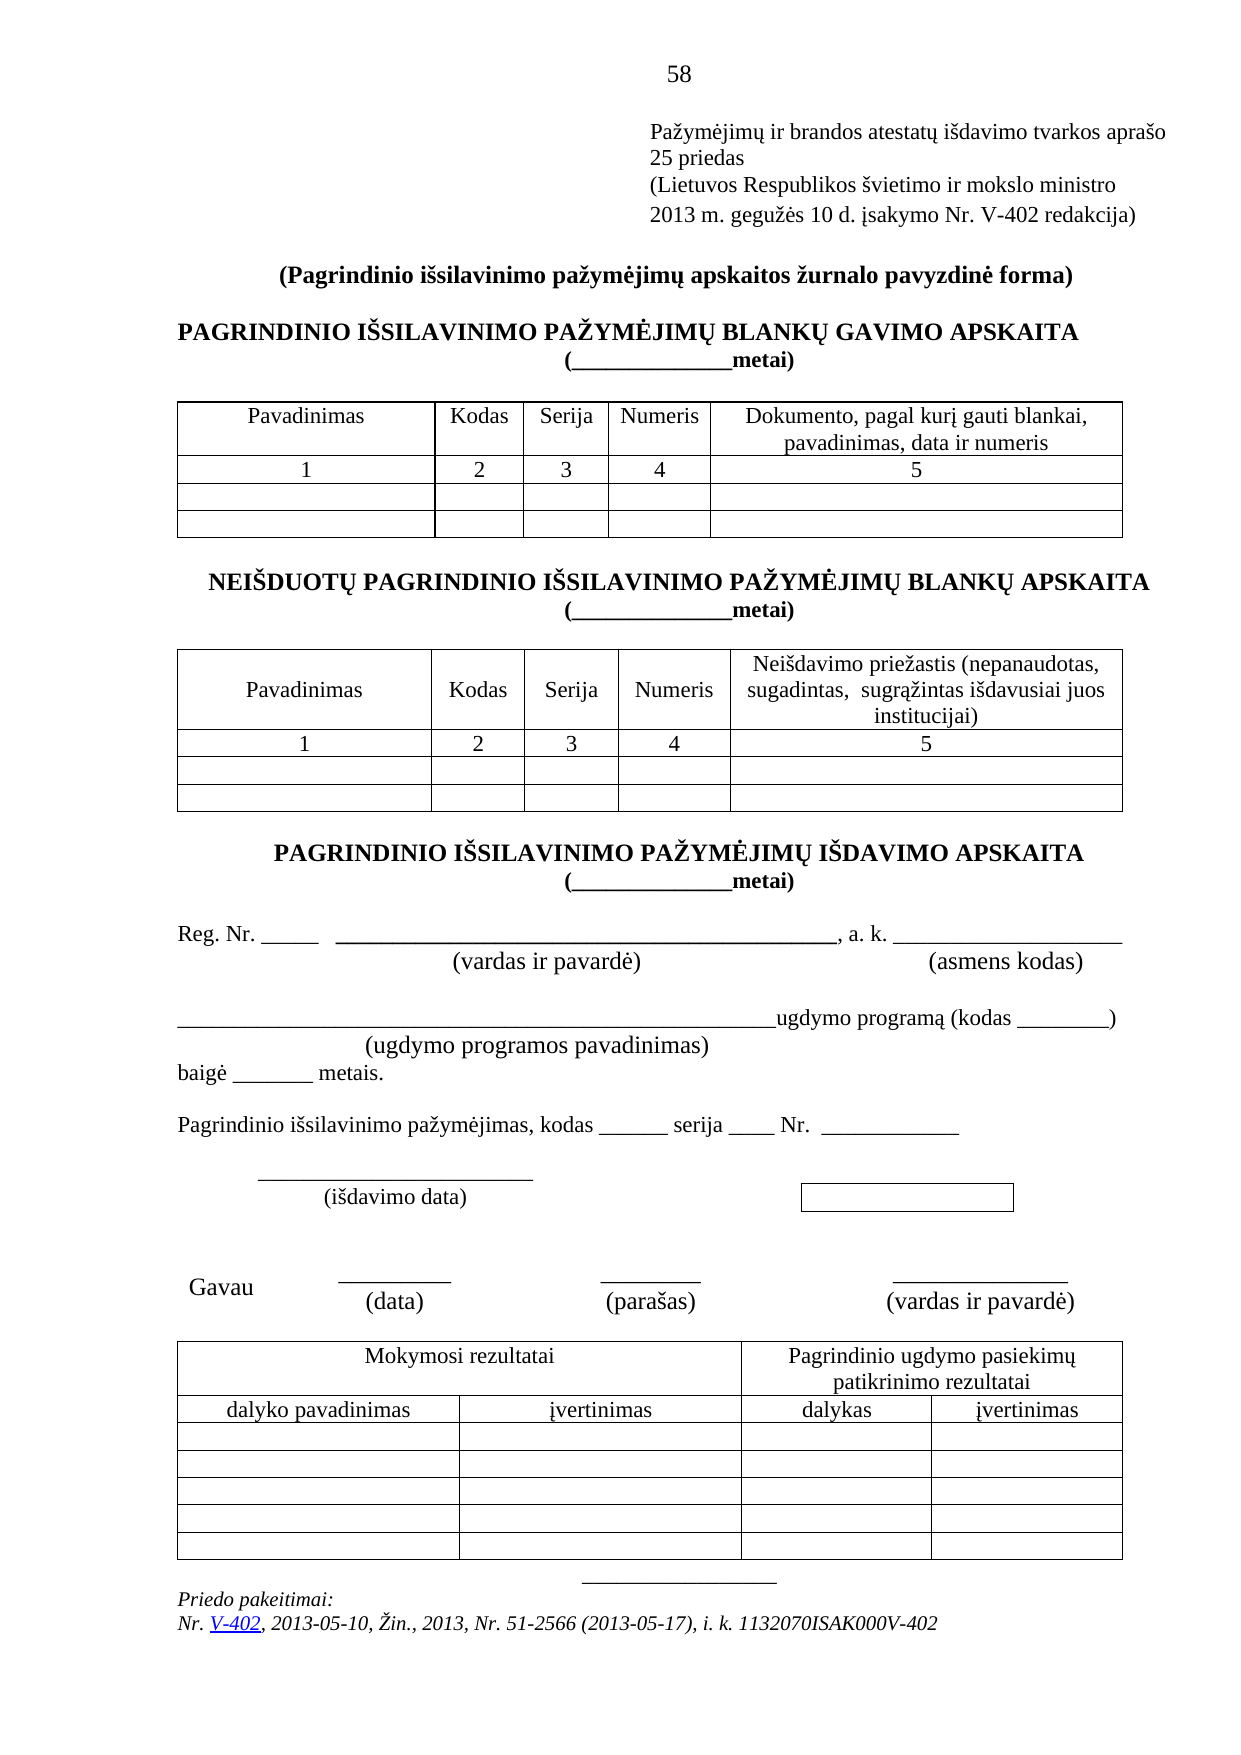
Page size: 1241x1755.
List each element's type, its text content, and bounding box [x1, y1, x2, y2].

table_cell [460, 1423, 741, 1449]
text 25 priedas [649, 144, 1181, 171]
text PAGRINDINIO IŠSILAVINIMO PAŽYMĖJIMŲ BLANKŲ GAVIMO APSKAITA [177, 317, 1181, 346]
text (______________metai) [177, 346, 1181, 373]
text NEIŠDUOTŲ PAGRINDINIO IŠSILAVINIMO PAŽYMĖJIMŲ BLANKŲ APSKAITA [177, 567, 1181, 596]
table_cell [742, 1423, 931, 1449]
table_cell dalyko pavadinimas [178, 1396, 459, 1422]
table_cell 5 [711, 456, 1122, 482]
table_cell [178, 511, 434, 537]
table_header Mokymosi rezultatai [178, 1342, 741, 1395]
table_cell [932, 1533, 1122, 1559]
table_cell [524, 511, 608, 537]
table_cell [178, 785, 431, 811]
table_cell [711, 511, 1122, 537]
table_cell [436, 484, 523, 510]
table_cell [178, 1478, 459, 1504]
table_cell [432, 757, 524, 783]
table_cell 2 [432, 730, 524, 756]
table_header Numeris [609, 403, 710, 455]
table_header Serija [524, 403, 608, 455]
table_cell [619, 757, 730, 783]
text Pagrindinio išsilavinimo pažymėjimas, kodas ______ serija ____ Nr. ____________ [177, 1111, 1181, 1138]
table_cell [932, 1423, 1122, 1449]
table_cell įvertinimas [460, 1396, 741, 1422]
table_header Pavadinimas [178, 403, 434, 455]
table_cell [436, 511, 523, 537]
table_cell [711, 484, 1122, 510]
table_header [489, 1257, 556, 1315]
table_header [1014, 1157, 1122, 1183]
table_header [801, 1157, 1013, 1183]
text (ugdymo programos pavadinimas) [177, 1030, 1181, 1059]
table_header ________ (parašas) [556, 1257, 746, 1315]
table_cell [801, 1212, 1013, 1238]
table_cell [614, 1183, 801, 1211]
table_cell [525, 757, 618, 783]
table_cell [460, 1451, 741, 1477]
table_cell [742, 1533, 931, 1559]
table_header Numeris [619, 650, 730, 729]
table_cell [932, 1478, 1122, 1504]
table_cell [178, 1505, 459, 1532]
text _ ugdymo programą (kodas ________) [177, 1003, 1181, 1030]
table_cell [1014, 1183, 1122, 1211]
table_cell [178, 484, 434, 510]
table_header [746, 1257, 838, 1315]
table_cell [731, 757, 1122, 783]
table_header Neišdavimo priežastis (nepanaudotas, sugadintas, sugrąžintas išdavusiai juos institucijai) [731, 650, 1122, 729]
table_cell dalykas [742, 1396, 931, 1422]
table_cell [178, 757, 431, 783]
table_header _________ (data) [301, 1257, 488, 1315]
table_header ________________________ (išdavimo data) [177, 1157, 613, 1238]
text PAGRINDINIO IŠSILAVINIMO PAŽYMĖJIMŲ IŠDAVIMO APSKAITA [177, 838, 1181, 867]
text (______________metai) [177, 596, 1181, 622]
table_cell 1 [178, 456, 434, 482]
table_cell [609, 511, 710, 537]
table_cell įvertinimas [932, 1396, 1122, 1422]
table_cell 3 [525, 730, 618, 756]
table_cell [742, 1478, 931, 1504]
table_header Pagrindinio ugdymo pasiekimų patikrinimo rezultatai [742, 1342, 1122, 1395]
table_cell [932, 1505, 1122, 1532]
table_cell 4 [609, 456, 710, 482]
table_cell [619, 785, 730, 811]
text Nr. V-402, 2013-05-10, Žin., 2013, Nr. 51-2566 (2013-05-17), i. k. 1132070ISAK000V-402 [177, 1611, 1181, 1635]
table_cell [1014, 1211, 1122, 1238]
table_cell [460, 1478, 741, 1504]
text Pažymėjimų ir brandos atestatų išdavimo tvarkos aprašo [649, 118, 1181, 144]
table_header [614, 1157, 801, 1183]
table_header Kodas [432, 650, 524, 729]
text (______________metai) [177, 867, 1181, 893]
table_cell [178, 1533, 459, 1559]
table_cell [178, 1423, 459, 1449]
table_cell 4 [619, 730, 730, 756]
table_cell [432, 785, 524, 811]
table_cell [178, 1451, 459, 1477]
table_cell [742, 1505, 931, 1532]
table_header Pavadinimas [178, 650, 431, 729]
text (vardas ir pavardė) (asmens kodas) [177, 946, 1181, 975]
text baigė _______ metais. [177, 1059, 1181, 1085]
subtitle (Pagrindinio išsilavinimo pažymėjimų apskaitos žurnalo pavyzdinė forma) [177, 260, 1181, 289]
table_cell [524, 484, 608, 510]
table_cell 1 [178, 730, 431, 756]
table_header Dokumento, pagal kurį gauti blankai, pavadinimas, data ir numeris [711, 403, 1122, 455]
table_cell [525, 785, 618, 811]
text _________________ [177, 1560, 1181, 1587]
table_cell 2 [436, 456, 523, 482]
table_cell [460, 1533, 741, 1559]
table_header Kodas [436, 403, 523, 455]
text (Lietuvos Respublikos švietimo ir mokslo ministro [649, 171, 1181, 197]
table_cell 5 [731, 730, 1122, 756]
table_cell [609, 484, 710, 510]
table_header Gavau [177, 1257, 301, 1315]
table_cell 3 [524, 456, 608, 482]
table_cell [460, 1505, 741, 1532]
table_header ______________ (vardas ir pavardė) [839, 1257, 1122, 1315]
table_cell [742, 1451, 931, 1477]
text Reg. Nr. _____ , a. k. ____________________ [177, 920, 1181, 946]
table_header Serija [525, 650, 618, 729]
text 2013 m. gegužės 10 d. įsakymo Nr. V-402 redakcija) [649, 201, 1181, 227]
table_cell [731, 785, 1122, 811]
table_cell [932, 1451, 1122, 1477]
text Priedo pakeitimai: [177, 1587, 1181, 1611]
table_cell [802, 1184, 1013, 1211]
table_cell [614, 1211, 801, 1238]
